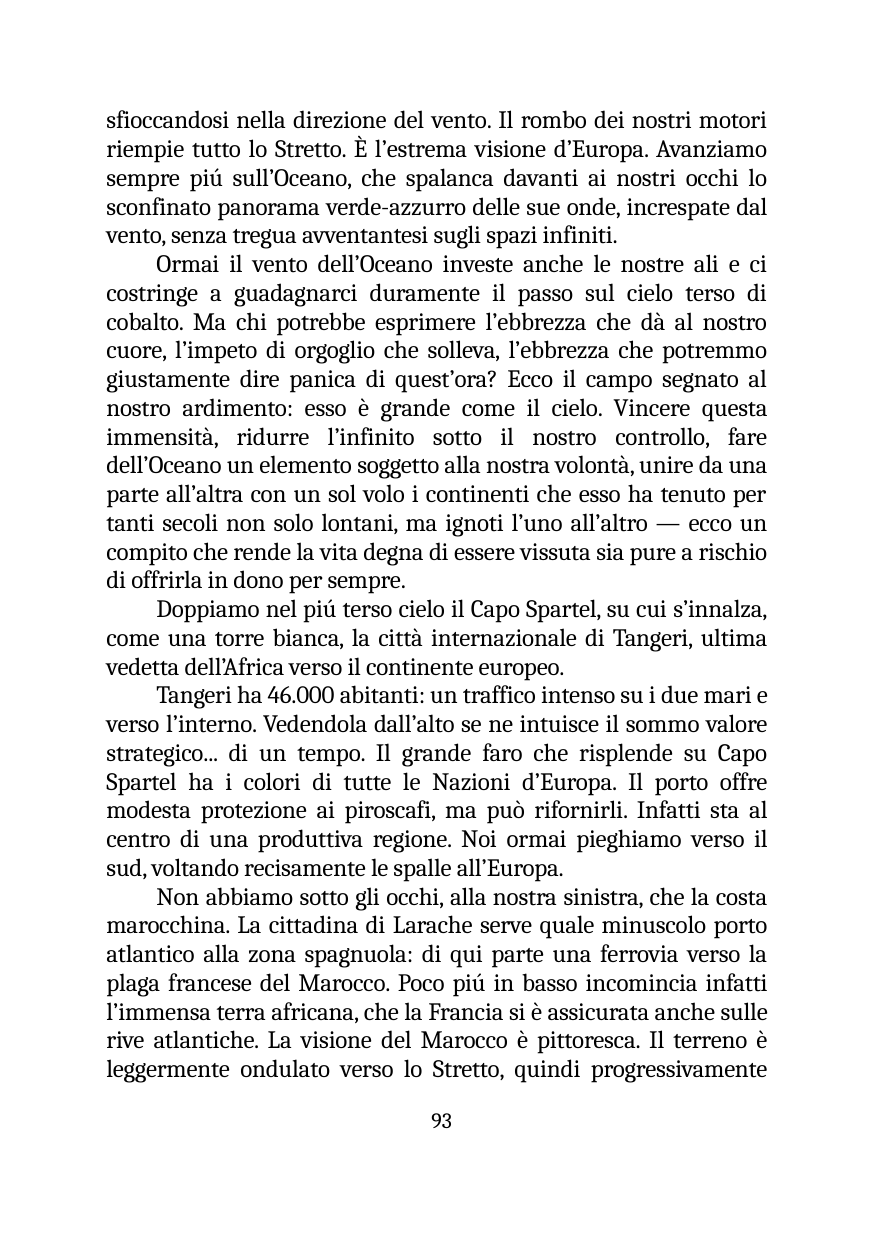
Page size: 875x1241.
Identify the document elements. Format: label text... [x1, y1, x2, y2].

text Non abbiamo sotto gli occhi, alla nostra sinistra, che la costa marocchina. La cittadina di Larache serve quale minuscolo porto atlantico alla zona spagnuola: di qui parte una ferrovia verso la plaga francese del Marocco. Poco piú in basso incomincia infatti l’immensa terra africana, che la Francia si è assicurata anche sulle rive atlantiche. La visione del Marocco è pittoresca. Il terreno è leggermente ondulato verso lo Stretto, quindi progressivamente [106, 882, 768, 1084]
text Tangeri ha 46.000 abitanti: un traffico intenso su i due mari e verso l’interno. Vedendola dall’alto se ne intuisce il sommo valore strategico... di un tempo. Il grande faro che risplende su Capo Spartel ha i colori di tutte le Nazioni d’Europa. Il porto offre modesta protezione ai piroscafi, ma può rifornirli. Infatti sta al centro di una produttiva regione. Noi ormai pieghiamo verso il sud, voltando recisamente le spalle all’Europa. [106, 681, 768, 882]
text sfioccandosi nella direzione del vento. Il rombo dei nostri motori riempie tutto lo Stretto. È l’estrema visione d’Europa. Avanziamo sempre piú sull’Oceano, che spalanca davanti ai nostri occhi lo sconfinato panorama verde-azzurro delle sue onde, increspate dal vento, senza tregua avventantesi sugli spazi infiniti. [106, 106, 768, 250]
text Ormai il vento dell’Oceano investe anche le nostre ali e ci costringe a guadagnarci duramente il passo sul cielo terso di cobalto. Ma chi potrebbe esprimere l’ebbrezza che dà al nostro cuore, l’impeto di orgoglio che solleva, l’ebbrezza che potremmo giustamente dire panica di quest’ora? Ecco il campo segnato al nostro ardimento: esso è grande come il cielo. Vincere questa immensità, ridurre l’infinito sotto il nostro controllo, fare dell’Oceano un elemento soggetto alla nostra volontà, unire da una parte all’altra con un sol volo i continenti che esso ha tenuto per tanti secoli non solo lontani, ma ignoti l’uno all’altro — ecco un compito che rende la vita degna di essere vissuta sia pure a rischio di offrirla in dono per sempre. [106, 250, 768, 595]
text Doppiamo nel piú terso cielo il Capo Spartel, su cui s’innalza, come una torre bianca, la città internazionale di Tangeri, ultima vedetta dell’Africa verso il continente europeo. [106, 595, 768, 681]
